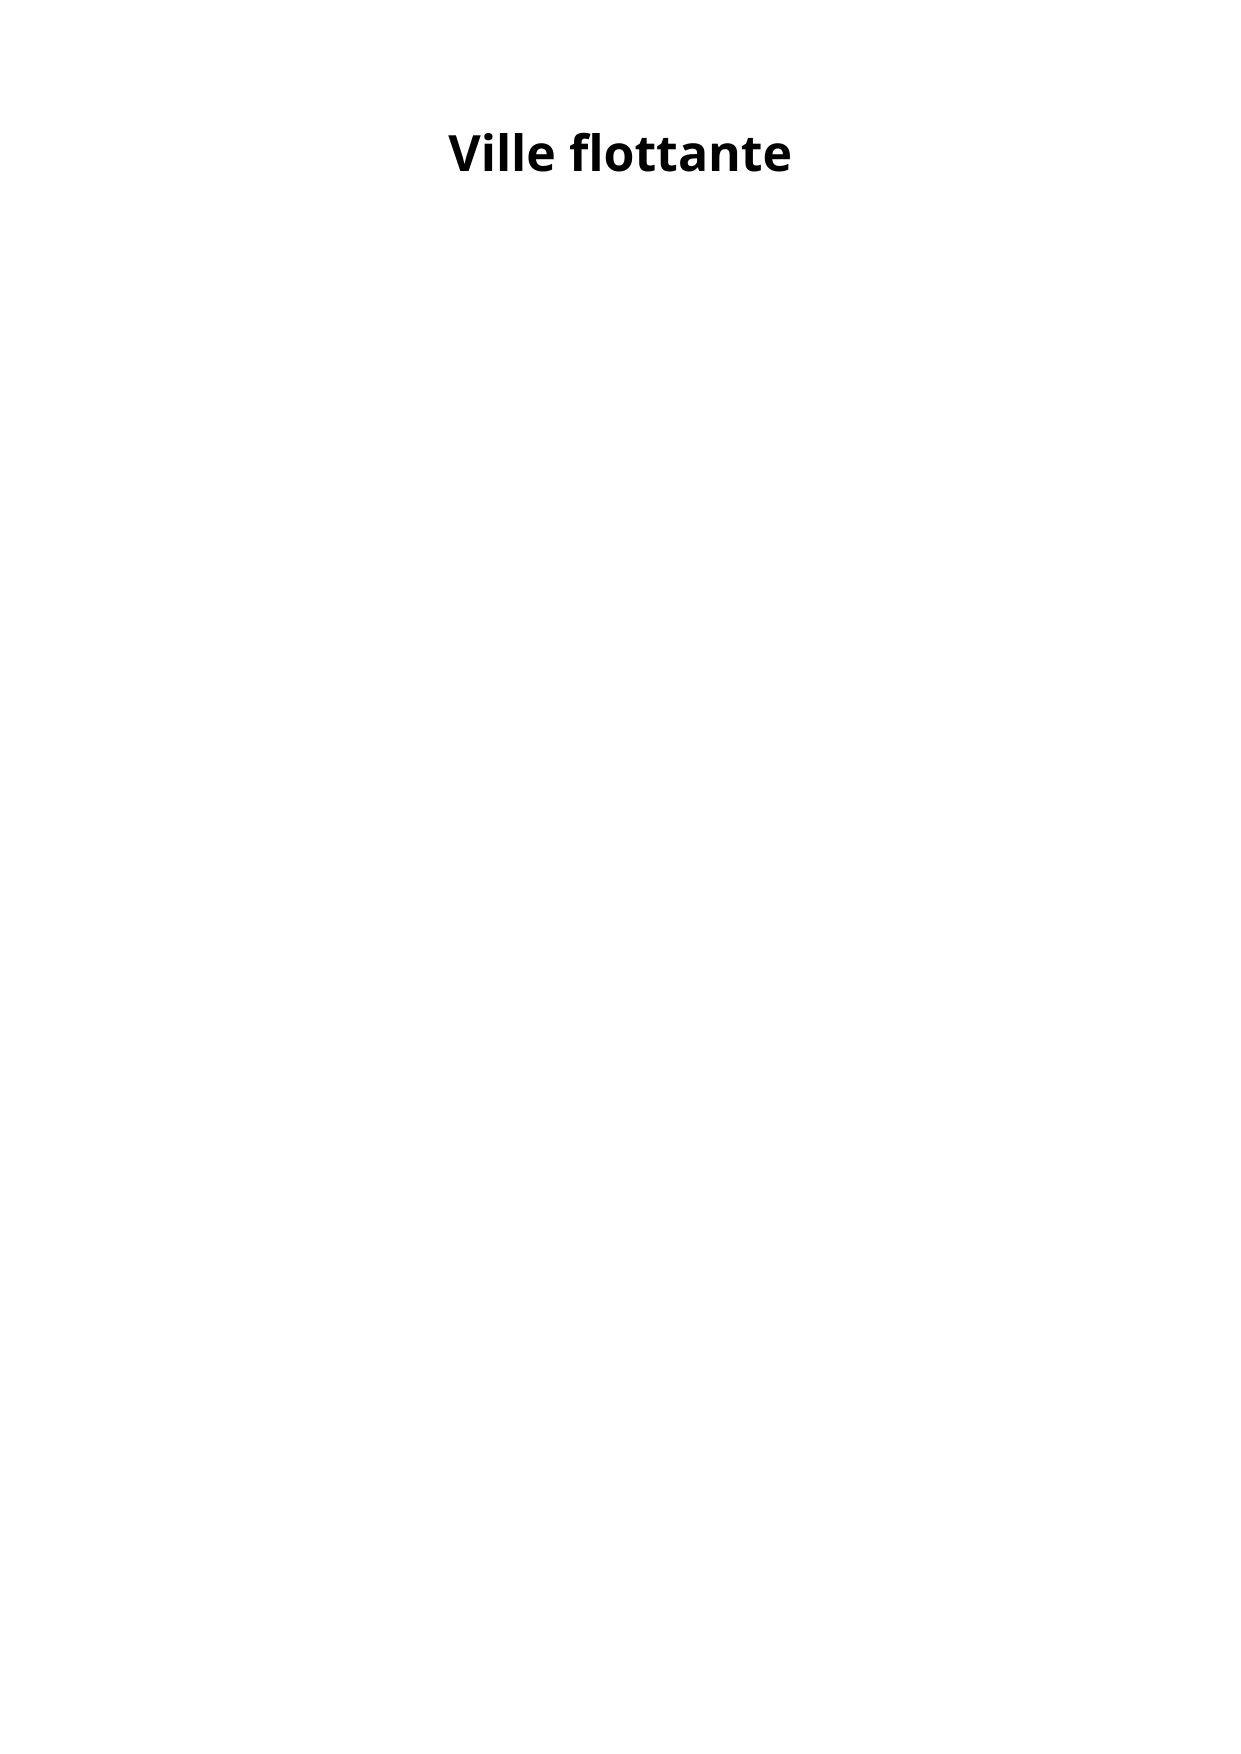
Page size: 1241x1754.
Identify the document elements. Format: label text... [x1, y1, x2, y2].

text Ville flottante [118, 118, 1122, 186]
